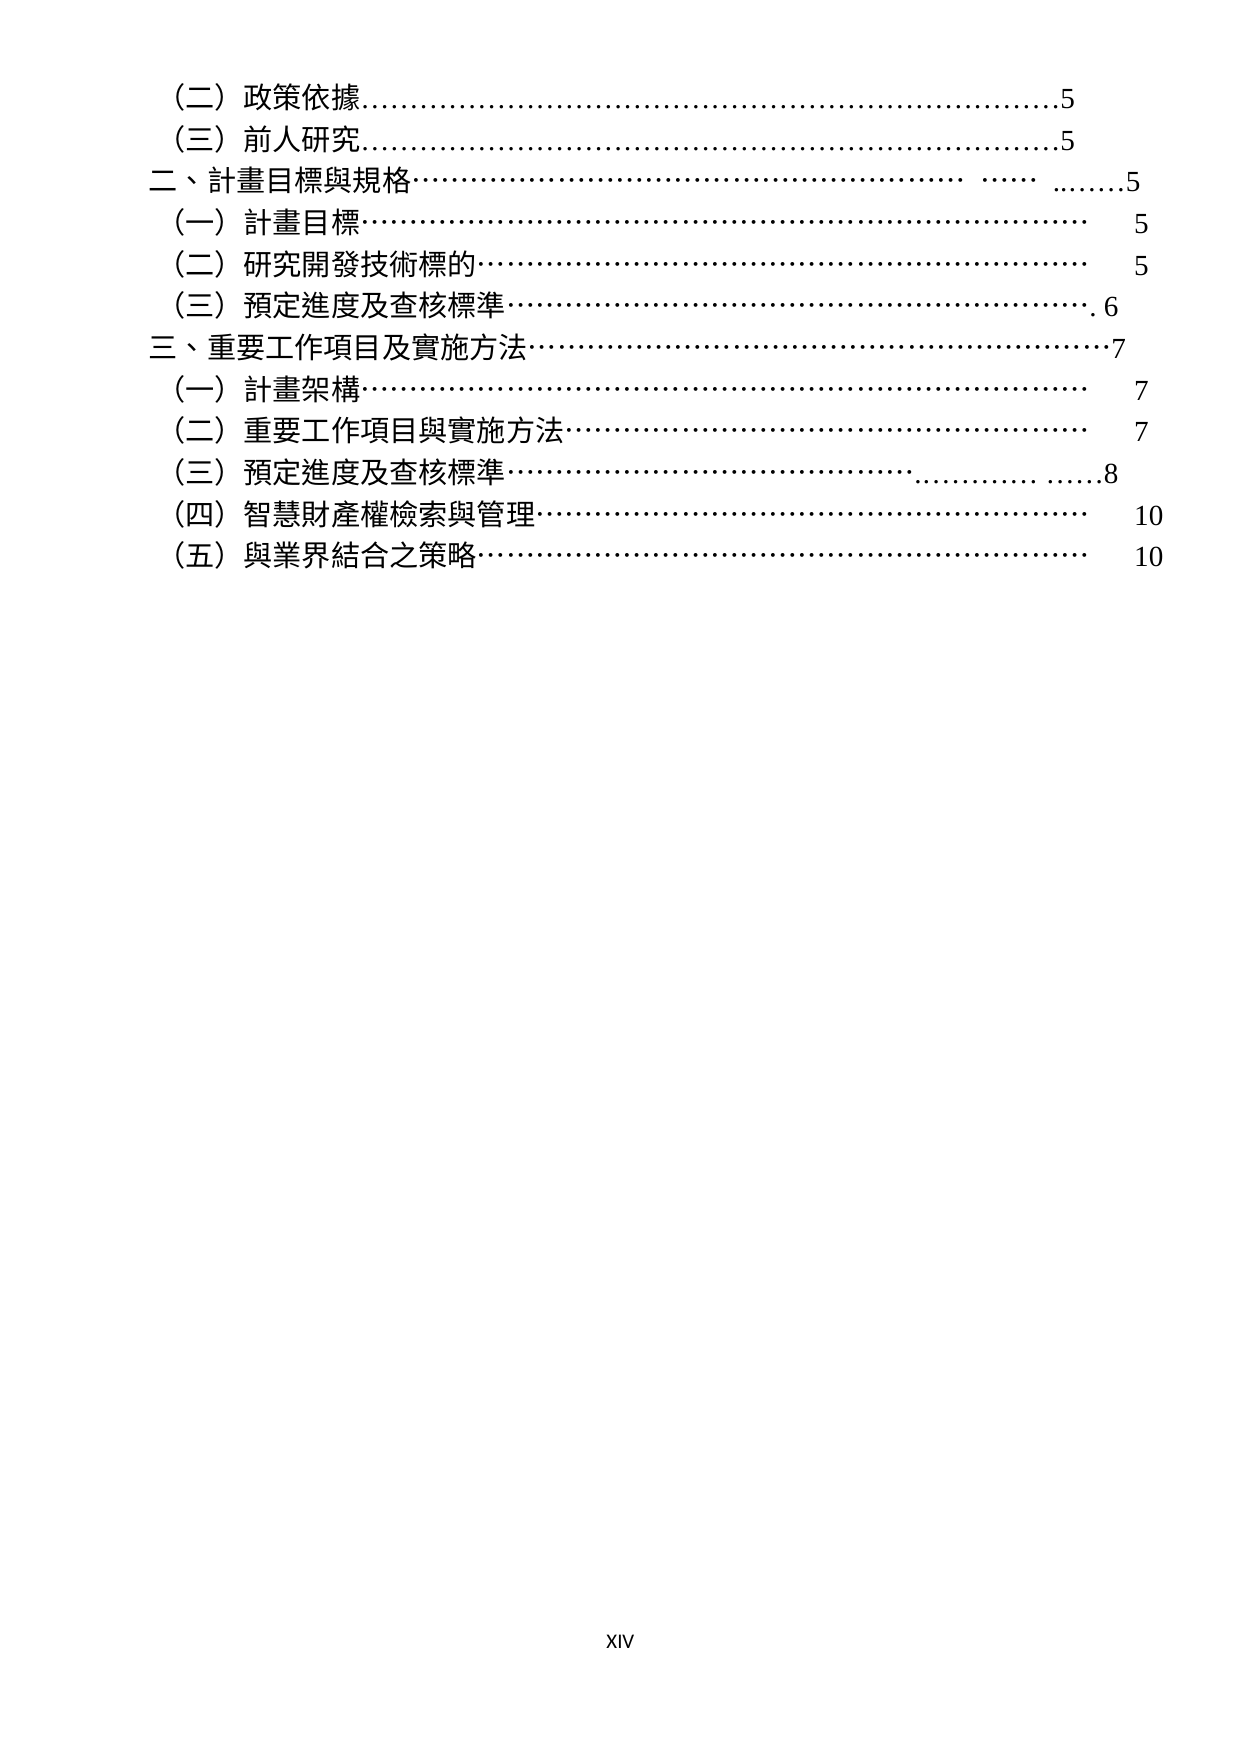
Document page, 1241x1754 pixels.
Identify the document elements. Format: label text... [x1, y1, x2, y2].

text （三）預定進度及查核標準…………………………………….………… ……8 [134, 450, 1209, 492]
text （四）智慧財產權檢索與管理………………………………………………… 10 [134, 492, 1209, 533]
text （二）政策依據 ………………………………………………………………5 [134, 75, 1209, 117]
text 三、重要工作項目及實施方法……………………………………………………7 [134, 325, 1209, 367]
text （五）與業界結合之策略……………………………………………………… 10 [134, 533, 1209, 575]
text （二）研究開發技術標的……………………………………………………… 5 [134, 242, 1209, 283]
text （二）重要工作項目與實施方法……………………………………………… 7 [134, 408, 1209, 450]
text （一）計畫架構………………………………………………………………… 7 [134, 367, 1209, 408]
text （一）計畫目標………………………………………………………………… 5 [134, 200, 1209, 242]
text （三）預定進度及查核標準……………………………………………………. 6 [134, 283, 1209, 325]
text 二、計畫目標與規格………………………………………………… …… ..……5 [134, 158, 1209, 200]
text （三）前人研究 ………………………………………………………………5 [134, 117, 1209, 158]
